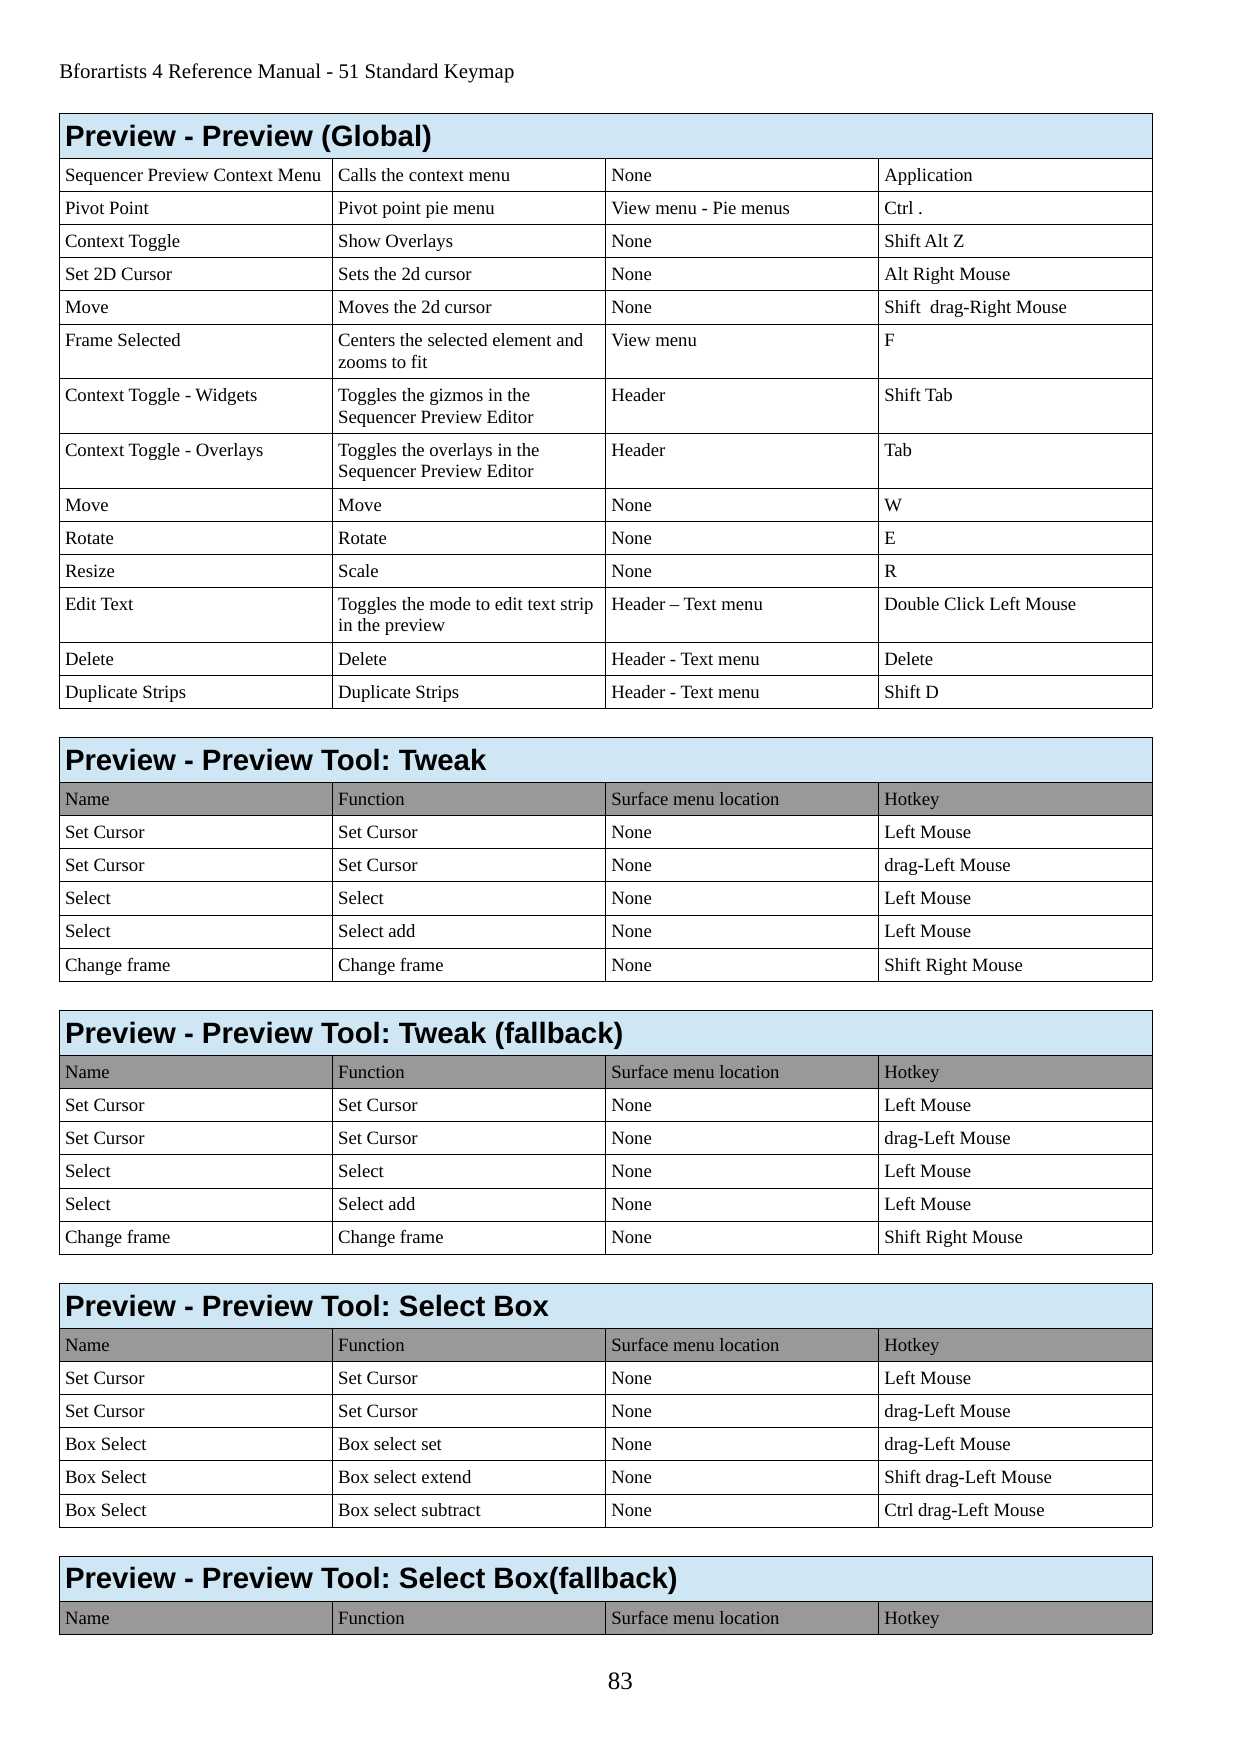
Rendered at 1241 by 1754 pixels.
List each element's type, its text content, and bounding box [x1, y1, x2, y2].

table_cell Hotkey [879, 1056, 1152, 1088]
table_cell drag-Left Mouse [879, 1428, 1152, 1460]
table_cell None [606, 816, 878, 848]
table_cell Context Toggle - Overlays [60, 434, 332, 488]
table_cell Resize [60, 555, 332, 587]
table_header Preview - Preview Tool: Tweak (fallback) [60, 1011, 1152, 1055]
table_cell Surface menu location [606, 1329, 878, 1361]
table_cell Left Mouse [879, 1155, 1152, 1187]
table_cell View menu - Pie menus [606, 192, 878, 224]
table_cell Box select set [333, 1428, 605, 1460]
table_cell Select add [333, 1189, 605, 1221]
table_cell Left Mouse [879, 1362, 1152, 1394]
table_cell Double Click Left Mouse [879, 588, 1152, 642]
table_cell Shift Right Mouse [879, 1222, 1152, 1254]
table_cell Toggles the gizmos in the Sequencer Preview Editor [333, 379, 605, 433]
table_cell Scale [333, 555, 605, 587]
table_cell Surface menu location [606, 1602, 878, 1634]
table_cell Name [60, 1056, 332, 1088]
table_cell Shift D [879, 676, 1152, 708]
table_cell Set Cursor [333, 1362, 605, 1394]
table_cell Set Cursor [60, 1089, 332, 1121]
table_cell Function [333, 1329, 605, 1361]
table_cell Pivot point pie menu [333, 192, 605, 224]
table_cell Select [333, 1155, 605, 1187]
table_cell None [606, 882, 878, 914]
table_cell Shift Tab [879, 379, 1152, 433]
table_cell Toggles the mode to edit text strip in the preview [333, 588, 605, 642]
table_cell Rotate [60, 522, 332, 554]
table_cell None [606, 159, 878, 191]
table_cell None [606, 1461, 878, 1493]
table_cell Sequencer Preview Context Menu [60, 159, 332, 191]
table_cell Select [60, 1189, 332, 1221]
table_cell Set Cursor [333, 1122, 605, 1154]
table_cell None [606, 225, 878, 257]
table_cell Shift Right Mouse [879, 949, 1152, 981]
table_cell E [879, 522, 1152, 554]
table_cell None [606, 555, 878, 587]
table_cell None [606, 1155, 878, 1187]
table_cell Name [60, 1329, 332, 1361]
table_cell Header – Text menu [606, 588, 878, 642]
table_cell Duplicate Strips [333, 676, 605, 708]
table_cell Surface menu location [606, 783, 878, 815]
table_cell Delete [333, 643, 605, 675]
table_cell Application [879, 159, 1152, 191]
table_cell Header - Text menu [606, 676, 878, 708]
table_cell R [879, 555, 1152, 587]
table_cell Header [606, 434, 878, 488]
table_cell None [606, 1222, 878, 1254]
table_cell Function [333, 783, 605, 815]
table_cell None [606, 489, 878, 521]
table_cell Left Mouse [879, 1089, 1152, 1121]
table_header Preview - Preview (Global) [60, 114, 1152, 158]
table_cell Edit Text [60, 588, 332, 642]
table_cell Centers the selected element and zooms to fit [333, 325, 605, 378]
table_cell Header - Text menu [606, 643, 878, 675]
table_cell Change frame [333, 1222, 605, 1254]
table_cell None [606, 522, 878, 554]
table_cell Select [60, 1155, 332, 1187]
table_cell Move [60, 291, 332, 323]
table_cell Shift drag-Right Mouse [879, 291, 1152, 323]
table_cell Set Cursor [333, 849, 605, 881]
table_cell Set 2D Cursor [60, 258, 332, 290]
table_cell None [606, 1122, 878, 1154]
table_cell Sets the 2d cursor [333, 258, 605, 290]
table_cell Pivot Point [60, 192, 332, 224]
table_cell F [879, 325, 1152, 378]
table_cell Hotkey [879, 1602, 1152, 1634]
table_cell Change frame [333, 949, 605, 981]
table_cell Name [60, 783, 332, 815]
table_cell None [606, 1495, 878, 1527]
table_cell Box Select [60, 1461, 332, 1493]
table_cell Shift drag-Left Mouse [879, 1461, 1152, 1493]
table_cell Alt Right Mouse [879, 258, 1152, 290]
table_cell Set Cursor [333, 1089, 605, 1121]
table_cell Left Mouse [879, 1189, 1152, 1221]
table_cell Tab [879, 434, 1152, 488]
table_cell Context Toggle - Widgets [60, 379, 332, 433]
table_cell drag-Left Mouse [879, 1122, 1152, 1154]
table_cell Box select subtract [333, 1495, 605, 1527]
table_cell Set Cursor [60, 816, 332, 848]
table_cell Box Select [60, 1495, 332, 1527]
table_cell Set Cursor [333, 816, 605, 848]
table_cell Box Select [60, 1428, 332, 1460]
table_header Preview - Preview Tool: Tweak [60, 738, 1152, 782]
table_cell None [606, 949, 878, 981]
table_cell None [606, 849, 878, 881]
table_header Preview - Preview Tool: Select Box(fallback) [60, 1557, 1152, 1601]
table_cell Name [60, 1602, 332, 1634]
table_cell Select add [333, 916, 605, 948]
table_cell Move [333, 489, 605, 521]
table_cell Hotkey [879, 783, 1152, 815]
table_cell Show Overlays [333, 225, 605, 257]
table_cell None [606, 291, 878, 323]
table_cell Ctrl drag-Left Mouse [879, 1495, 1152, 1527]
table_cell None [606, 1189, 878, 1221]
table_cell Context Toggle [60, 225, 332, 257]
table_cell Hotkey [879, 1329, 1152, 1361]
table_cell Select [333, 882, 605, 914]
table_cell Header [606, 379, 878, 433]
table_cell Set Cursor [333, 1395, 605, 1427]
table_cell Set Cursor [60, 1122, 332, 1154]
table_cell drag-Left Mouse [879, 849, 1152, 881]
table_cell Function [333, 1602, 605, 1634]
table_cell Delete [879, 643, 1152, 675]
table_cell None [606, 1362, 878, 1394]
table_cell Box select extend [333, 1461, 605, 1493]
table_cell Shift Alt Z [879, 225, 1152, 257]
table_cell None [606, 1089, 878, 1121]
table_cell Duplicate Strips [60, 676, 332, 708]
table_cell Moves the 2d cursor [333, 291, 605, 323]
table_cell Set Cursor [60, 1362, 332, 1394]
table_cell View menu [606, 325, 878, 378]
table_cell Left Mouse [879, 916, 1152, 948]
table_header Preview - Preview Tool: Select Box [60, 1284, 1152, 1328]
table_cell Function [333, 1056, 605, 1088]
table_cell Toggles the overlays in the Sequencer Preview Editor [333, 434, 605, 488]
table_cell None [606, 258, 878, 290]
table_cell Left Mouse [879, 816, 1152, 848]
table_cell drag-Left Mouse [879, 1395, 1152, 1427]
table_cell Move [60, 489, 332, 521]
table_cell Change frame [60, 1222, 332, 1254]
table_cell Calls the context menu [333, 159, 605, 191]
table_cell Surface menu location [606, 1056, 878, 1088]
table_cell Delete [60, 643, 332, 675]
table_cell Frame Selected [60, 325, 332, 378]
table_cell None [606, 1395, 878, 1427]
table_cell None [606, 916, 878, 948]
table_cell Ctrl . [879, 192, 1152, 224]
table_cell Left Mouse [879, 882, 1152, 914]
table_cell Change frame [60, 949, 332, 981]
table_cell Rotate [333, 522, 605, 554]
table_cell Set Cursor [60, 1395, 332, 1427]
table_cell W [879, 489, 1152, 521]
table_cell Select [60, 916, 332, 948]
table_cell Set Cursor [60, 849, 332, 881]
table_cell Select [60, 882, 332, 914]
table_cell None [606, 1428, 878, 1460]
